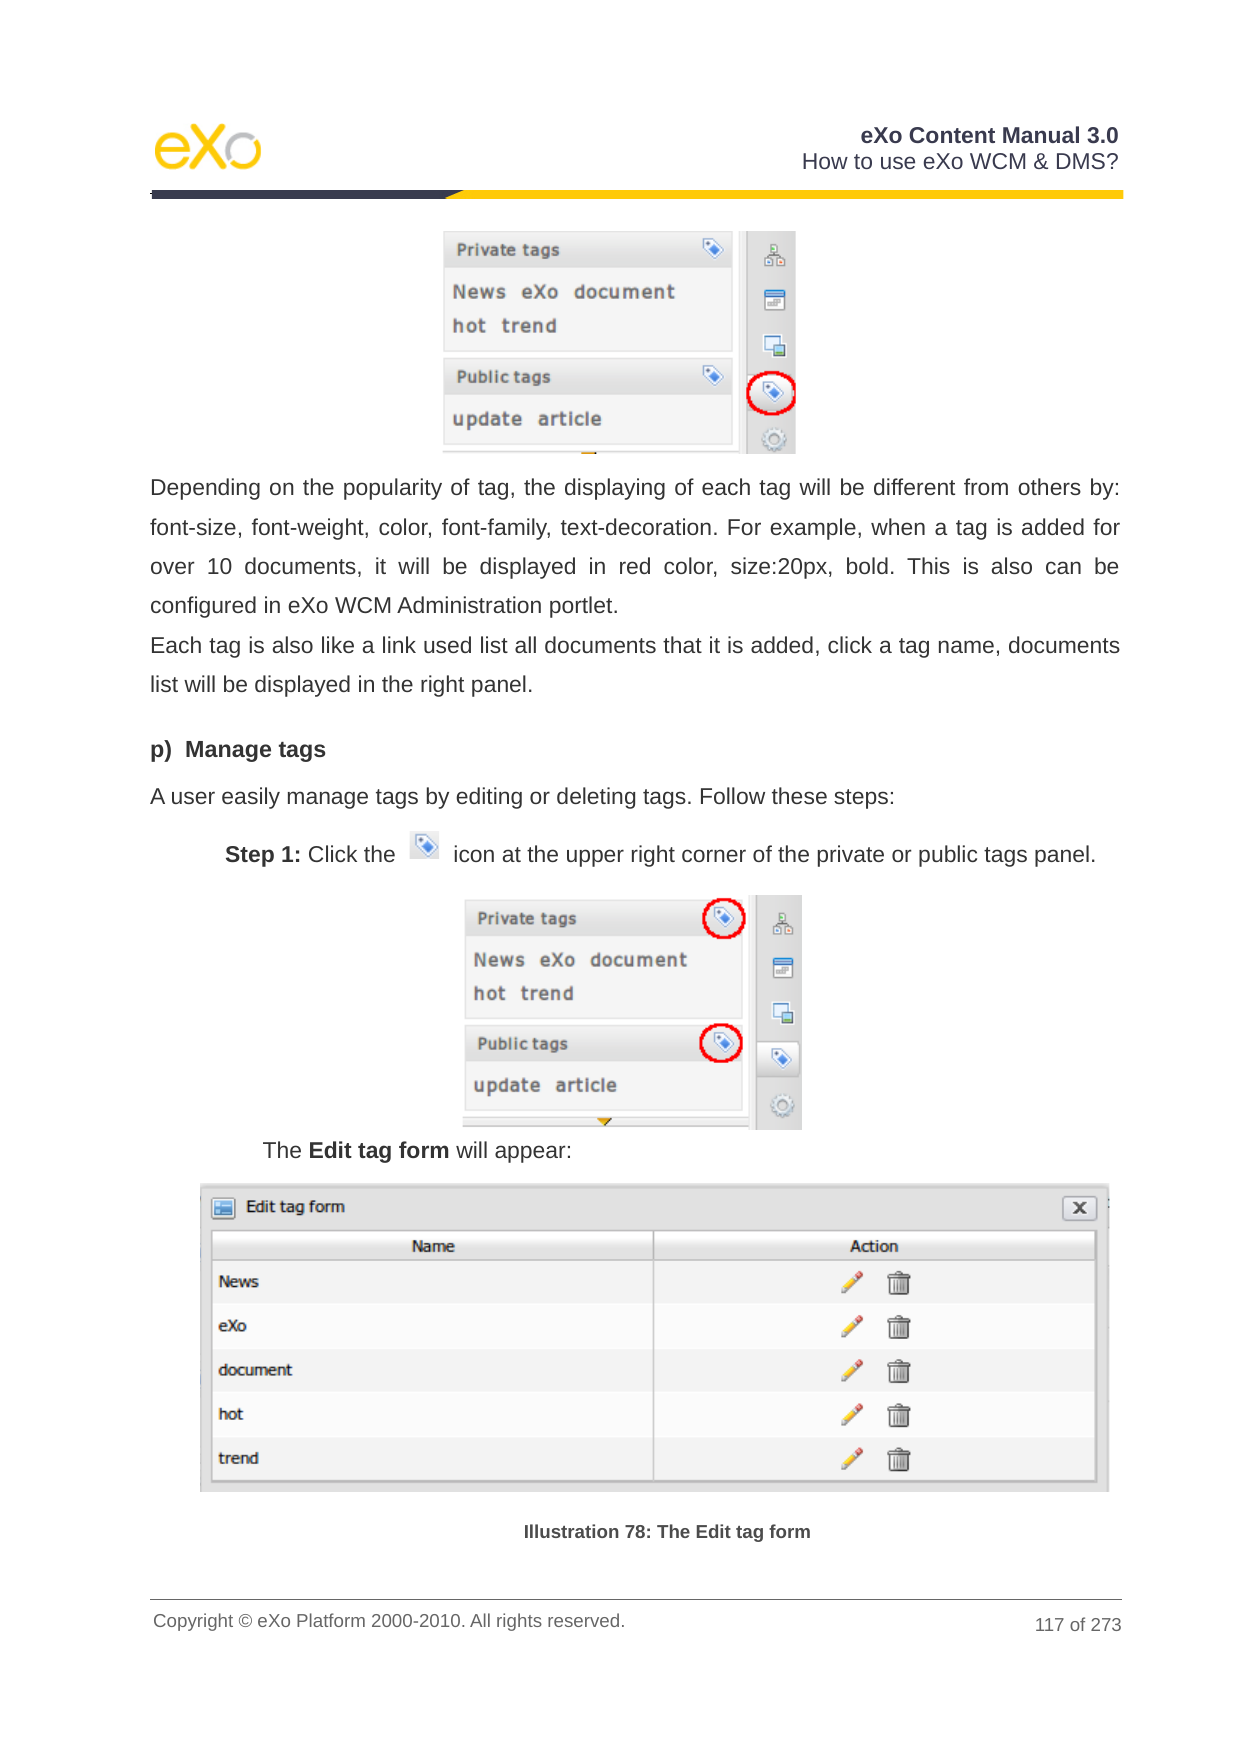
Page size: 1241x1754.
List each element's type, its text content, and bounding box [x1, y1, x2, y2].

picture [462, 895, 802, 1130]
picture [200, 1183, 1110, 1492]
picture [151, 190, 1124, 199]
text A user easily manage tags by editing or deleting tags. Follow these steps: [150, 783, 1122, 809]
list The Edit tag form will appear: [225, 882, 1122, 1163]
picture [155, 123, 262, 170]
text Depending on the popularity of tag, the displaying of each tag will be different from others by: font-size, font-weight, color, font-family, text-decoration. For example, when a tag is added for over 10 documents, it will be displayed in red color, size:20px, bold. This is also can be configured in eXo WCM Administration portlet. [150, 223, 1122, 619]
picture [409, 831, 440, 859]
list Step 1: Click the icon at the upper right corner of the private or public tags panel. [187, 824, 1122, 867]
list Illustration 78: The Edit tag form [209, 1492, 1125, 1542]
subtitle Manage tags [150, 736, 1122, 763]
picture [442, 231, 796, 454]
text Each tag is also like a link used list all documents that it is added, click a tag name, documents list will be displayed in the right panel. [150, 632, 1122, 698]
